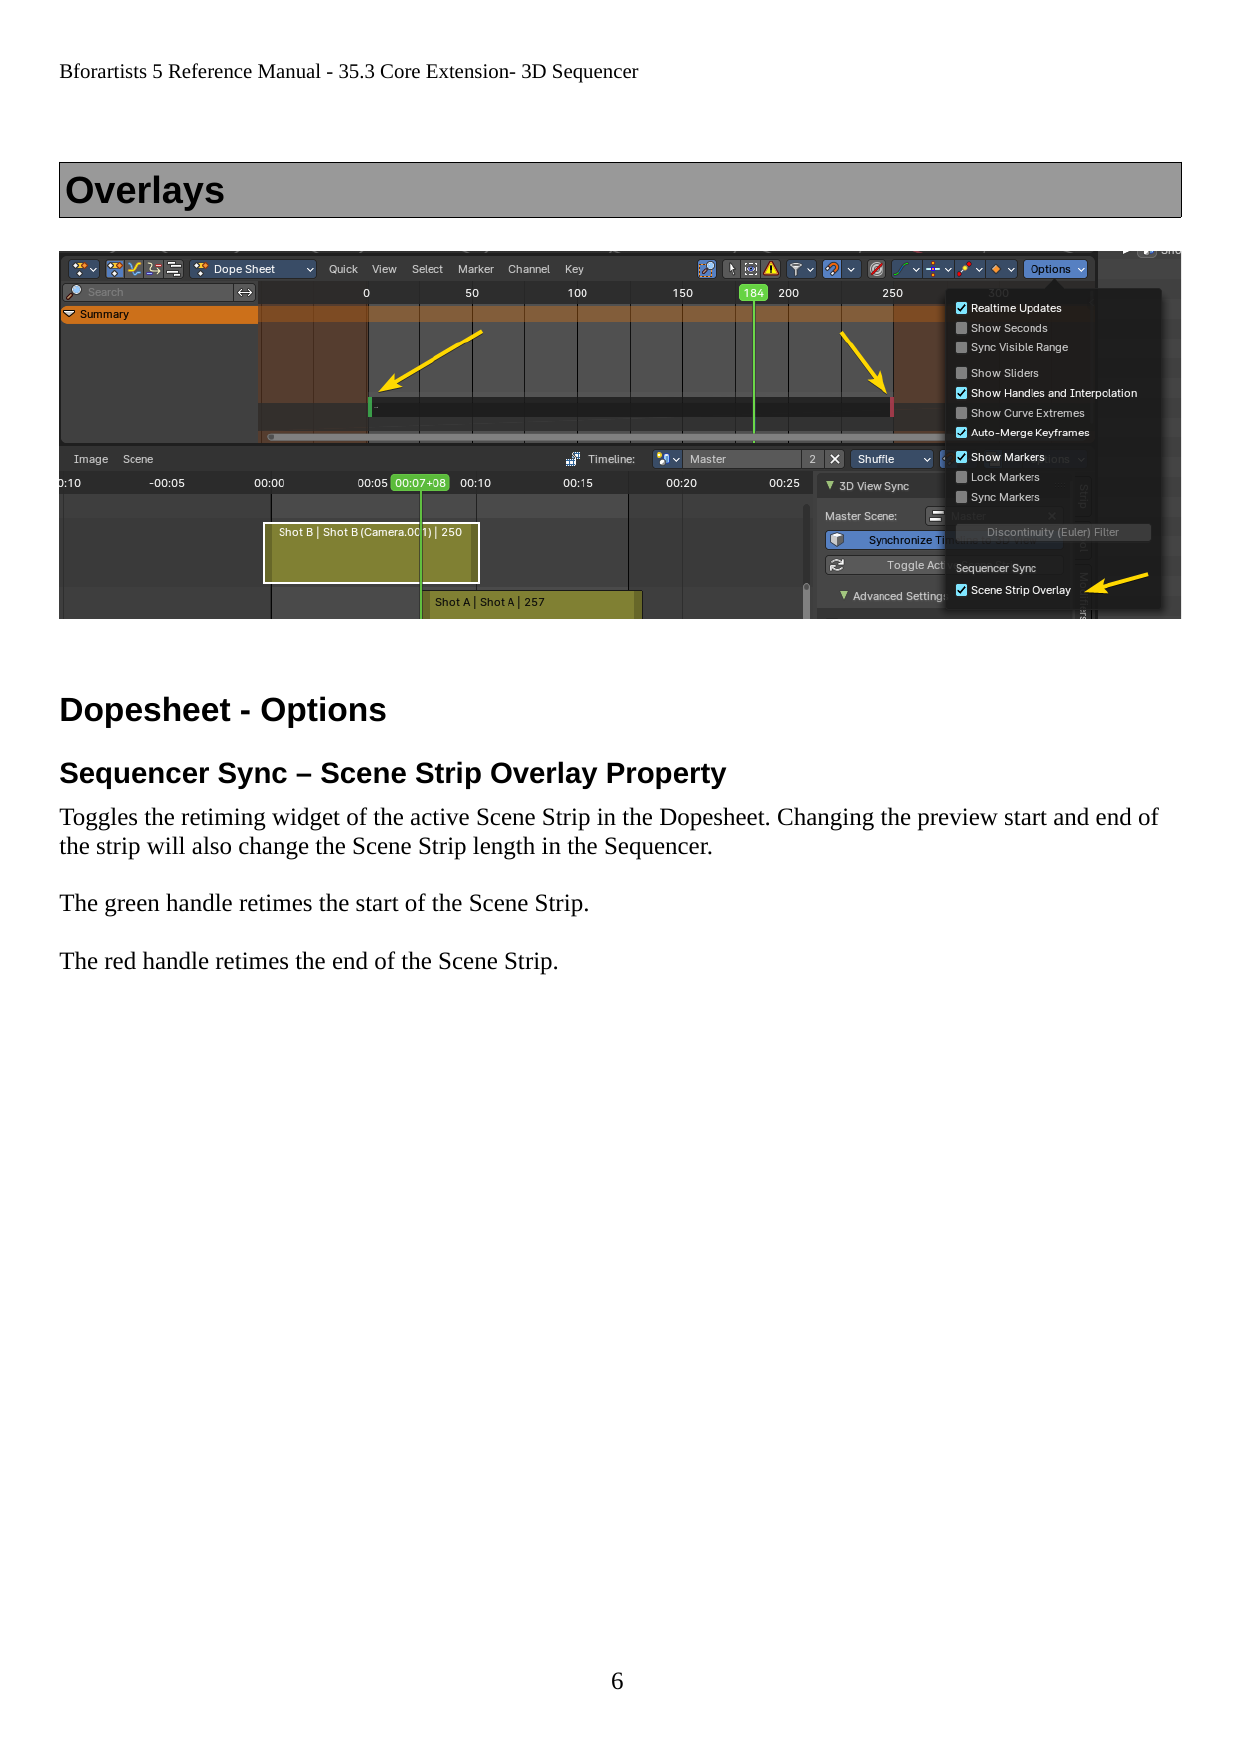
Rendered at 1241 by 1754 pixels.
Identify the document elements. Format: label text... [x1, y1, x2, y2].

picture [59, 251, 1182, 619]
text The green handle retimes the start of the Scene Strip. [59, 888, 1181, 917]
text Toggles the retiming widget of the active Scene Strip in the Dopesheet. Changing the preview start and end of the strip will also change the Scene Strip length in the Sequencer. [59, 802, 1181, 860]
subtitle Sequencer Sync – Scene Strip Overlay Property [59, 756, 1181, 790]
table_header Overlays [60, 163, 1181, 217]
text The red handle retimes the end of the Scene Strip. [59, 946, 1181, 975]
subtitle Dopesheet - Options [59, 690, 1181, 729]
